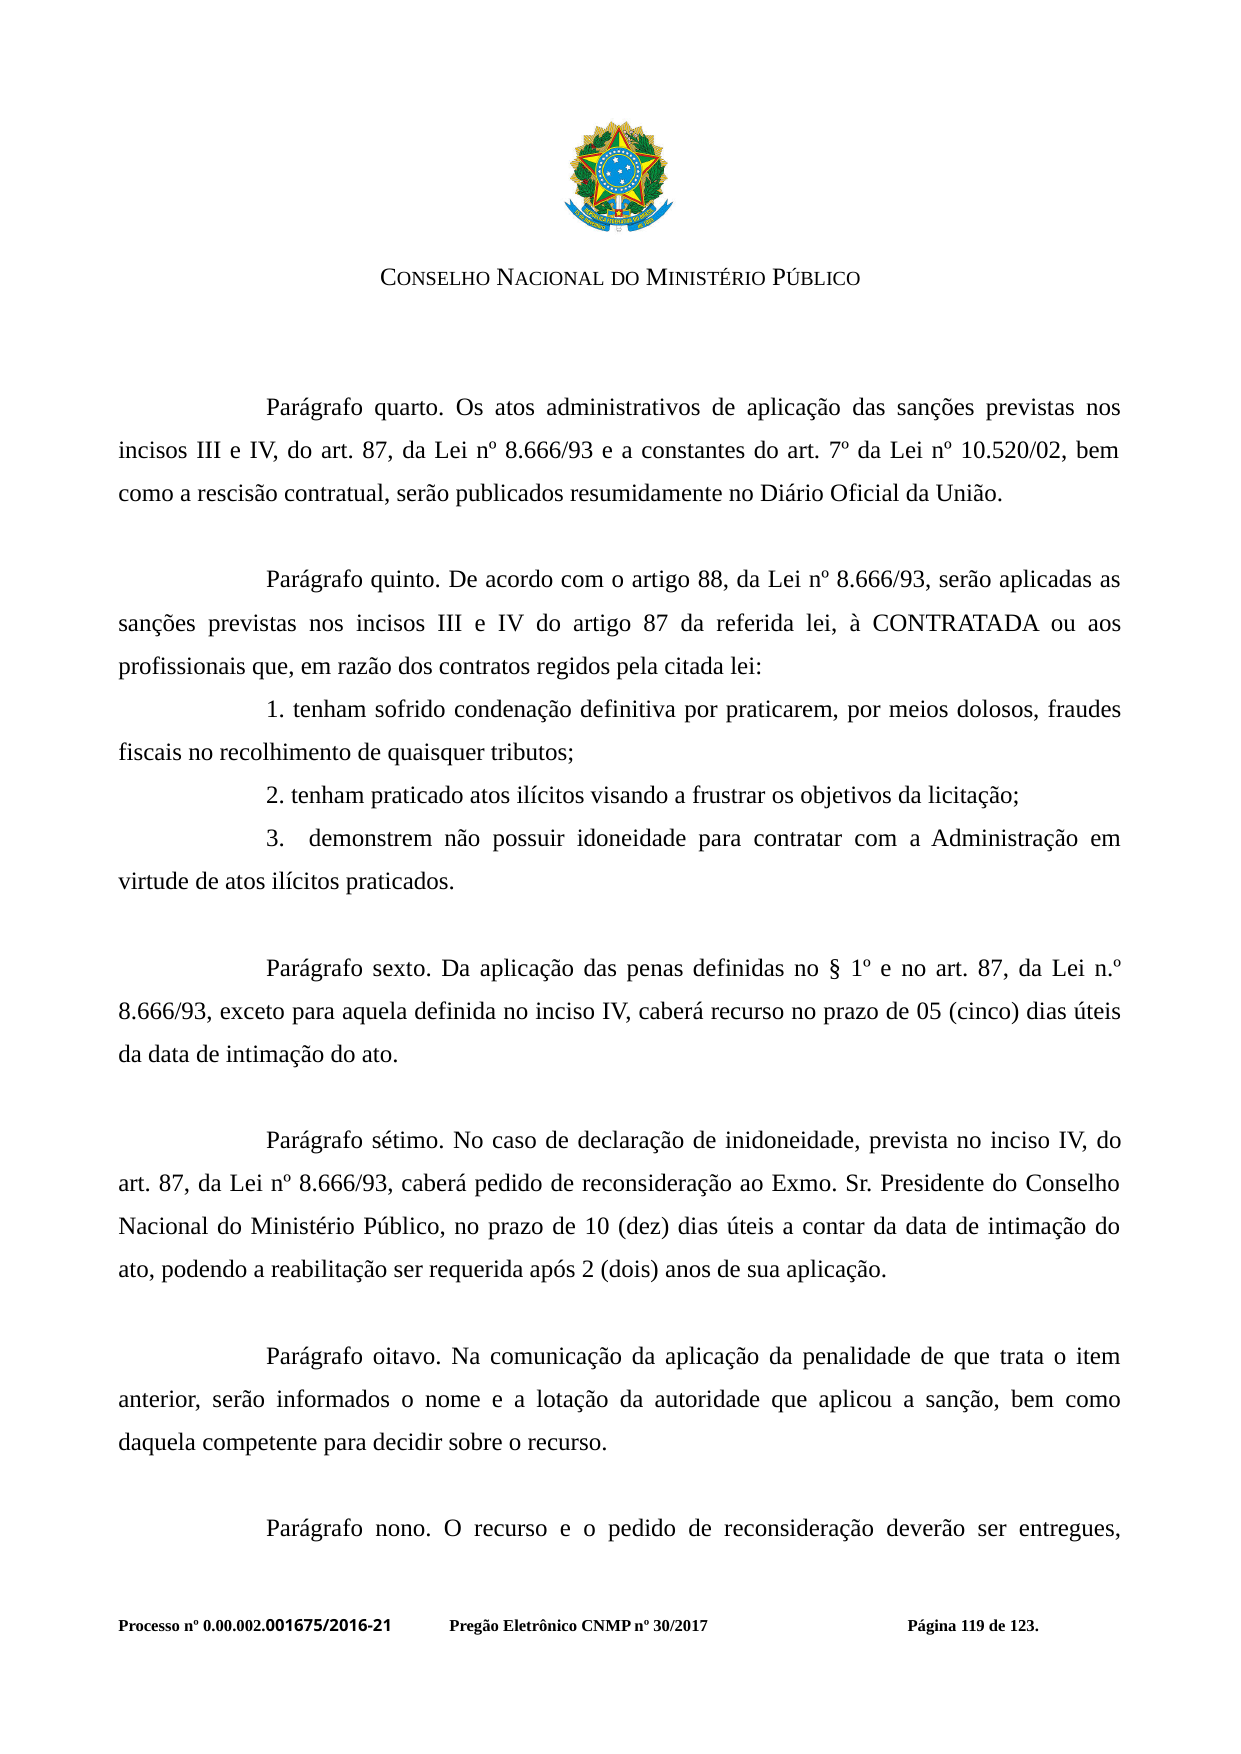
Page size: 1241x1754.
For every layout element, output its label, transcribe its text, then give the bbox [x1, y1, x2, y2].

text 2. tenham praticado atos ilícitos visando a frustrar os objetivos da licitação; [118, 780, 1122, 809]
text Parágrafo quinto. De acordo com o artigo 88, da Lei nº 8.666/93, serão aplicadas as sanções previstas nos incisos III e IV do artigo 87 da referida lei, à CONTRATADA ou aos profissionais que, em razão dos contratos regidos pela citada lei: [118, 564, 1122, 679]
text Parágrafo sexto. Da aplicação das penas definidas no § 1º e no art. 87, da Lei n.º 8.666/93, exceto para aquela definida no inciso IV, caberá recurso no prazo de 05 (cinco) dias úteis da data de intimação do ato. [118, 953, 1122, 1068]
text 1. tenham sofrido condenação definitiva por praticarem, por meios dolosos, fraudes fiscais no recolhimento de quaisquer tributos; [118, 694, 1122, 766]
text Parágrafo oitavo. Na comunicação da aplicação da penalidade de que trata o item anterior, serão informados o nome e a lotação da autoridade que aplicou a sanção, bem como daquela competente para decidir sobre o recurso. [118, 1341, 1122, 1456]
text Parágrafo quarto. Os atos administrativos de aplicação das sanções previstas nos incisos III e IV, do art. 87, da Lei nº 8.666/93 e a constantes do art. 7º da Lei nº 10.520/02, bem como a rescisão contratual, serão publicados resumidamente no Diário Oficial da União. [118, 392, 1122, 507]
text Parágrafo sétimo. No caso de declaração de inidoneidade, prevista no inciso IV, do art. 87, da Lei nº 8.666/93, caberá pedido de reconsideração ao Exmo. Sr. Presidente do Conselho Nacional do Ministério Público, no prazo de 10 (dez) dias úteis a contar da data de intimação do ato, podendo a reabilitação ser requerida após 2 (dois) anos de sua aplicação. [118, 1125, 1122, 1283]
text 3. demonstrem não possuir idoneidade para contratar com a Administração em virtude de atos ilícitos praticados. [118, 823, 1122, 895]
text Parágrafo nono. O recurso e o pedido de reconsideração deverão ser entregues, [118, 1513, 1122, 1542]
